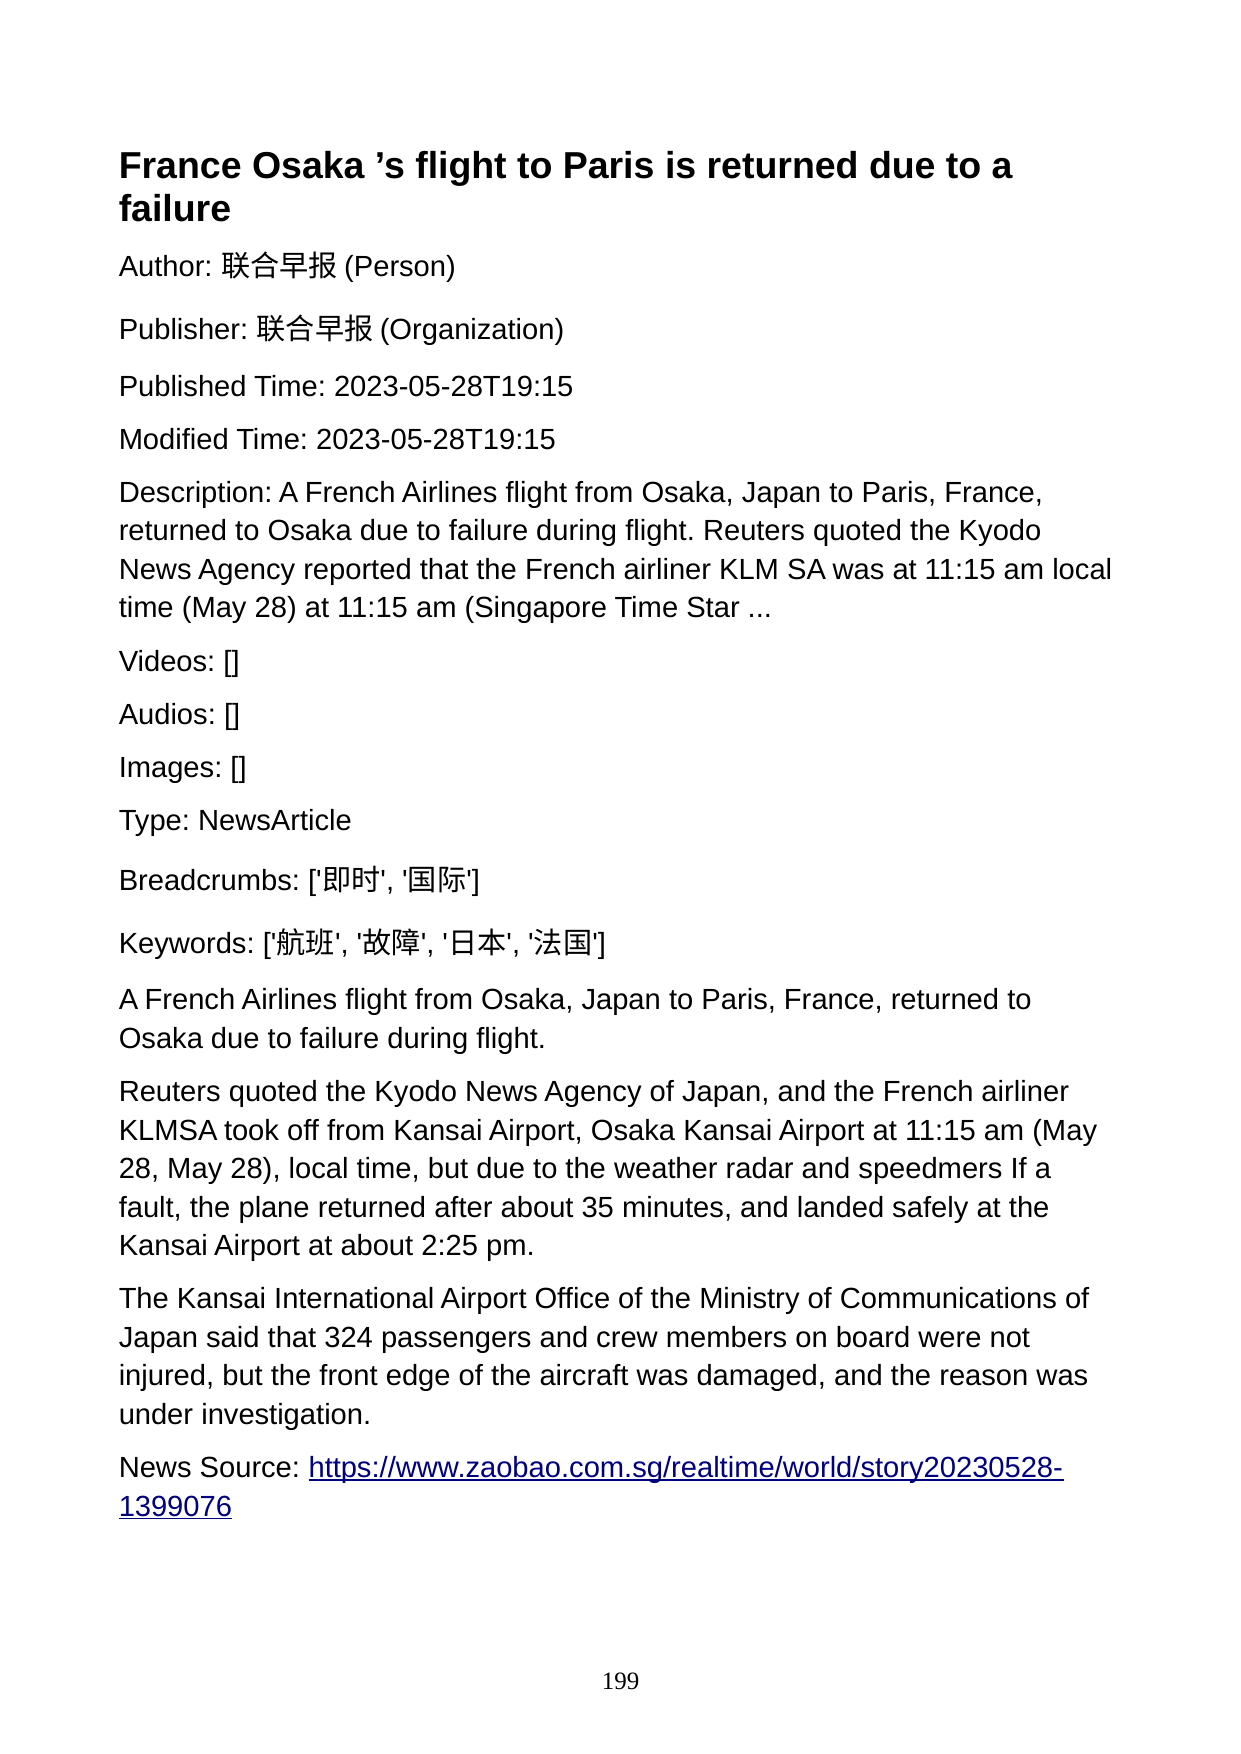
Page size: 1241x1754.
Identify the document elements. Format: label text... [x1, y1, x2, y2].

text Keywords: ['航班', '故障', '日本', '法国'] [118, 919, 1122, 961]
text News Source: https://www.zaobao.com.sg/realtime/world/story20230528-1399076 [118, 1450, 1122, 1522]
text Published Time: 2023-05-28T19:15 [118, 368, 1122, 402]
text Publisher: 联合早报 (Organization) [118, 305, 1122, 348]
text A French Airlines flight from Osaka, Japan to Paris, France, returned to Osaka due to failure during flight. [118, 982, 1122, 1054]
text Description: A French Airlines flight from Osaka, Japan to Paris, France, returned to Osaka due to failure during flight. Reuters quoted the Kyodo News Agency reported that the French airliner KLM SA was at 11:15 am local time (May 28) at 11:15 am (Singapore Time Star ... [118, 475, 1122, 624]
text Breadcrumbs: ['即时', '国际'] [118, 856, 1122, 898]
subtitle France Osaka ’s flight to Paris is returned due to a failure [118, 143, 1122, 230]
text Videos: [] [118, 643, 1122, 677]
text Author: 联合早报 (Person) [118, 242, 1122, 284]
text The Kansai International Airport Office of the Ministry of Communications of Japan said that 324 passengers and crew members on board were not injured, but the front edge of the aircraft was damaged, and the reason was under investigation. [118, 1281, 1122, 1430]
text Modified Time: 2023-05-28T19:15 [118, 422, 1122, 455]
text Audios: [] [118, 697, 1122, 730]
text Reuters quoted the Kyodo News Agency of Japan, and the French airliner KLMSA took off from Kansai Airport, Osaka Kansai Airport at 11:15 am (May 28, May 28), local time, but due to the weather radar and speedmers If a fault, the plane returned after about 35 minutes, and landed safely at the Kansai Airport at about 2:25 pm. [118, 1074, 1122, 1262]
text Images: [] [118, 750, 1122, 783]
text Type: NewsArticle [118, 803, 1122, 836]
